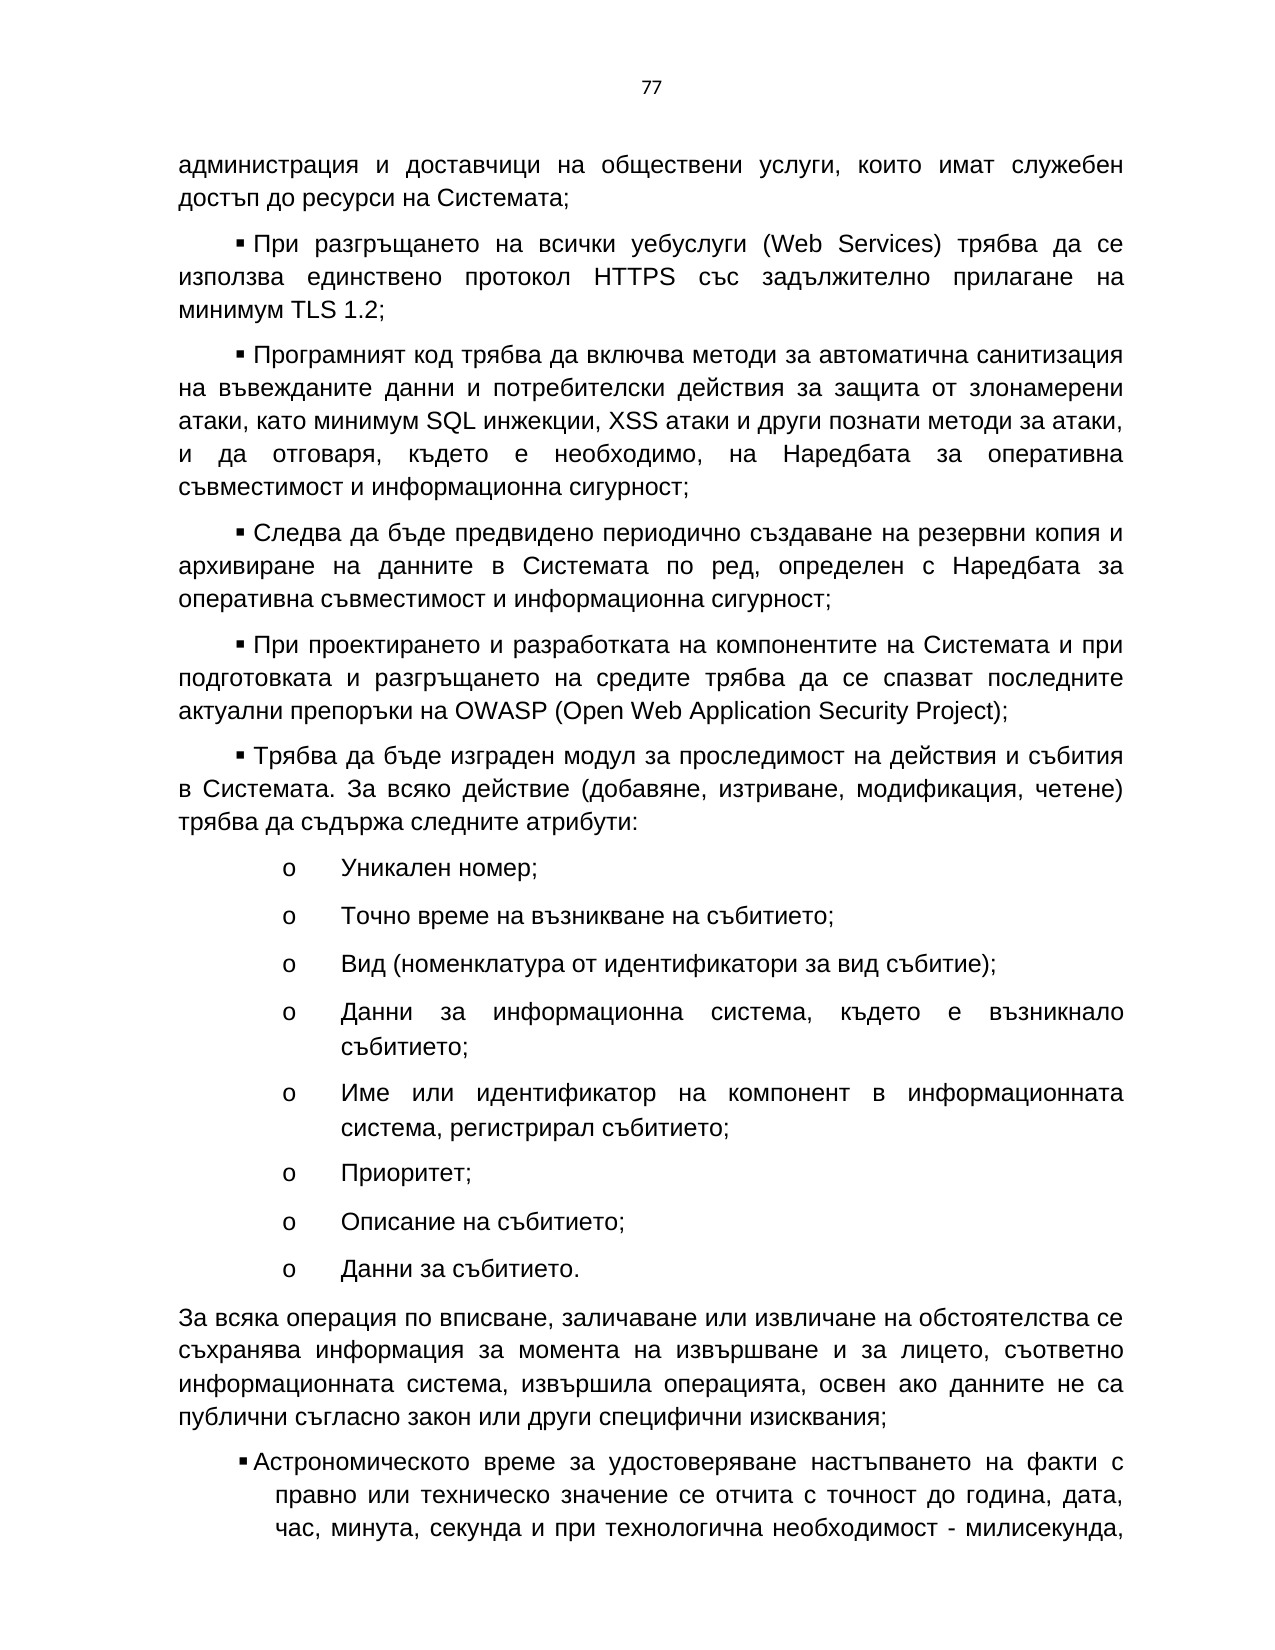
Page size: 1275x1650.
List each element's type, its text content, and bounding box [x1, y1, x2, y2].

list Уникален номер; [282, 853, 1125, 884]
list Програмният код трябва да включва методи за автоматична санитизация на въвежданите данни и потребителски действия за защита от злонамерени атаки, като минимум SQL инжекции, XSS атаки и други познати методи за атаки, и да отговаря, където е необходимо, на Наредбата за оперативна съвместимост и информационна сигурност; [178, 340, 1125, 501]
list Приоритет; [282, 1158, 1125, 1189]
list Данни за събитието. [282, 1254, 1125, 1285]
list При проектирането и разработката на компонентите на Системата и при подготовката и разгръщането на средите трябва да се спазват последните актуални препоръки на OWASP (Open Web Application Security Project); [178, 629, 1125, 724]
list Име или идентификатор на компонент в информационната система, регистрирал събитието; [282, 1078, 1125, 1142]
text За всяка операция по вписване, заличаване или извличане на обстоятелства се съхранява информация за момента на извършване и за лицето, съответно информационната система, извършила операцията, освен ако данните не са публични съгласно закон или други специфични изисквания; [178, 1302, 1125, 1430]
list Трябва да бъде изграден модул за проследимост на действия и събития в Системата. За всяко действие (добавяне, изтриване, модификация, четене) трябва да съдържа следните атрибути: [178, 741, 1125, 836]
list Вид (номенклатура от идентификатори за вид събитие); [282, 949, 1125, 980]
list Описание на събитието; [282, 1206, 1125, 1237]
list При разгръщането на всички уебуслуги (Web Services) трябва да се използва единствено протокол HTTPS със задължително прилагане на минимум TLS 1.2; [178, 228, 1125, 323]
list Данни за информационна система, където е възникнало събитието; [282, 997, 1125, 1061]
list Следва да бъде предвидено периодично създаване на резервни копия и архивиране на данните в Системата по ред, определен с Наредбата за оперативна съвместимост и информационна сигурност; [178, 518, 1125, 613]
list Астрономическото време за удостоверяване настъпването на факти с правно или техническо значение се отчита с точност до година, дата, час, минута, секунда и при технологична необходимост - милисекунда, [237, 1447, 1125, 1542]
list Точно време на възникване на събитието; [282, 901, 1125, 932]
list администрация и доставчици на обществени услуги, които имат служебен достъп до ресурси на Системата; [178, 150, 1125, 212]
